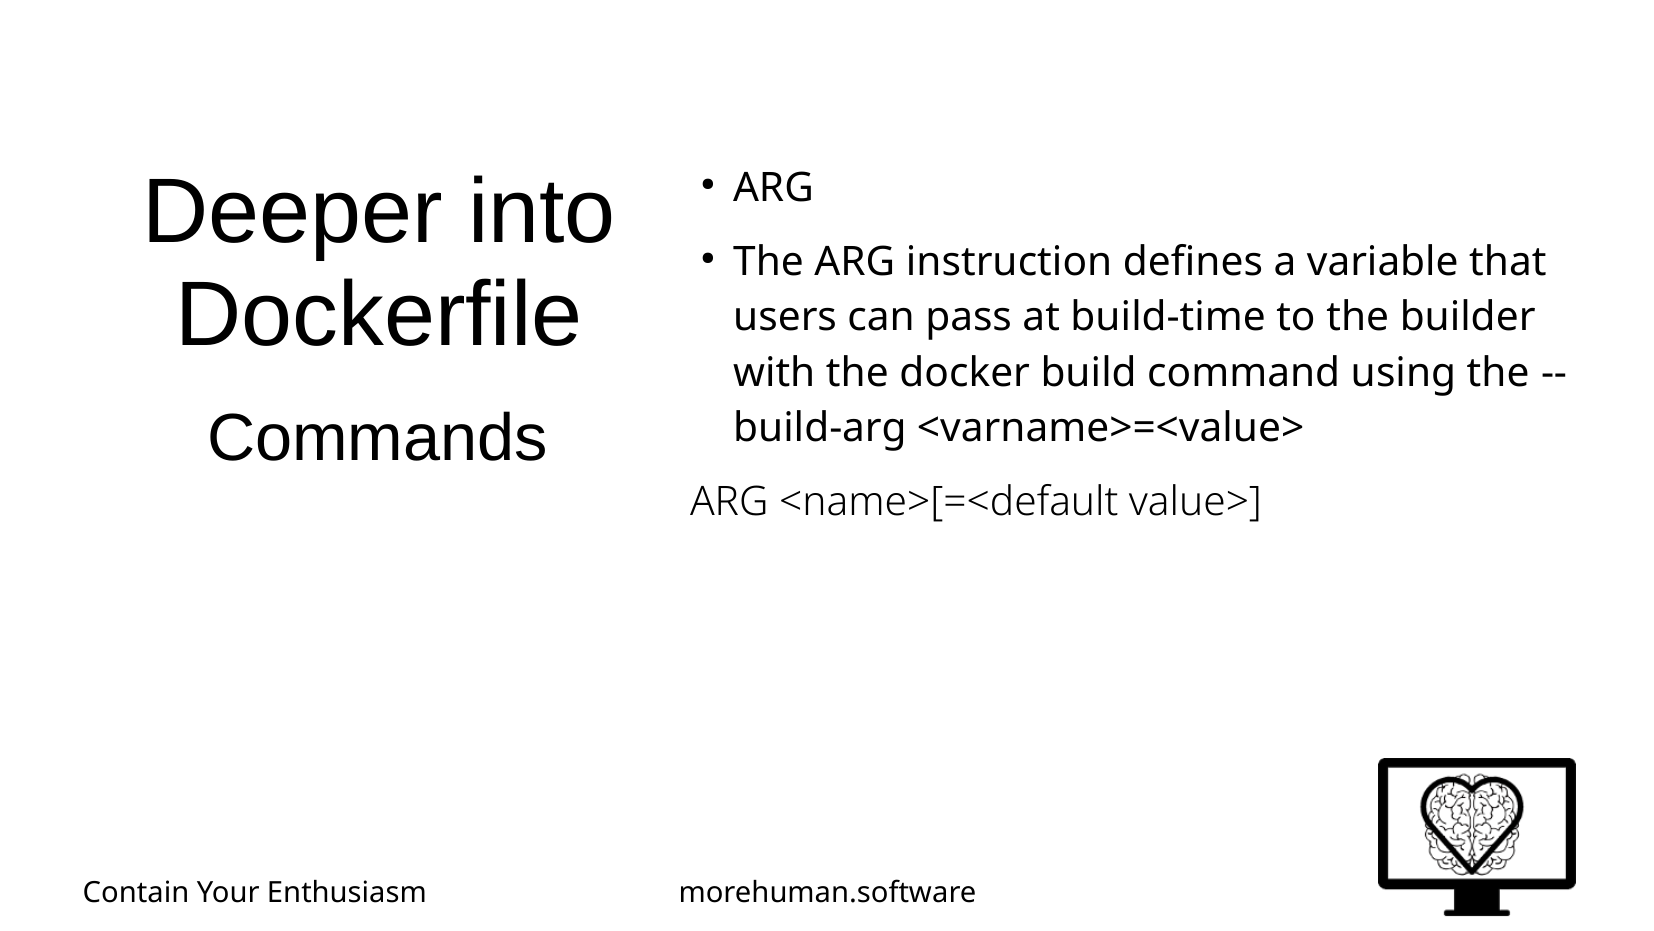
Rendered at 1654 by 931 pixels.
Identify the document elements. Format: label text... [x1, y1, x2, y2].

title Deeper into Dockerfile [83, 154, 676, 371]
text_box Commands [81, 400, 674, 705]
picture [1378, 758, 1576, 925]
list ARG The ARG instruction defines a variable that users can pass at build-time to the builder with the docker build command using the --build-arg <varname>=<value> ARG <name>[=<default value>] [690, 157, 1572, 533]
